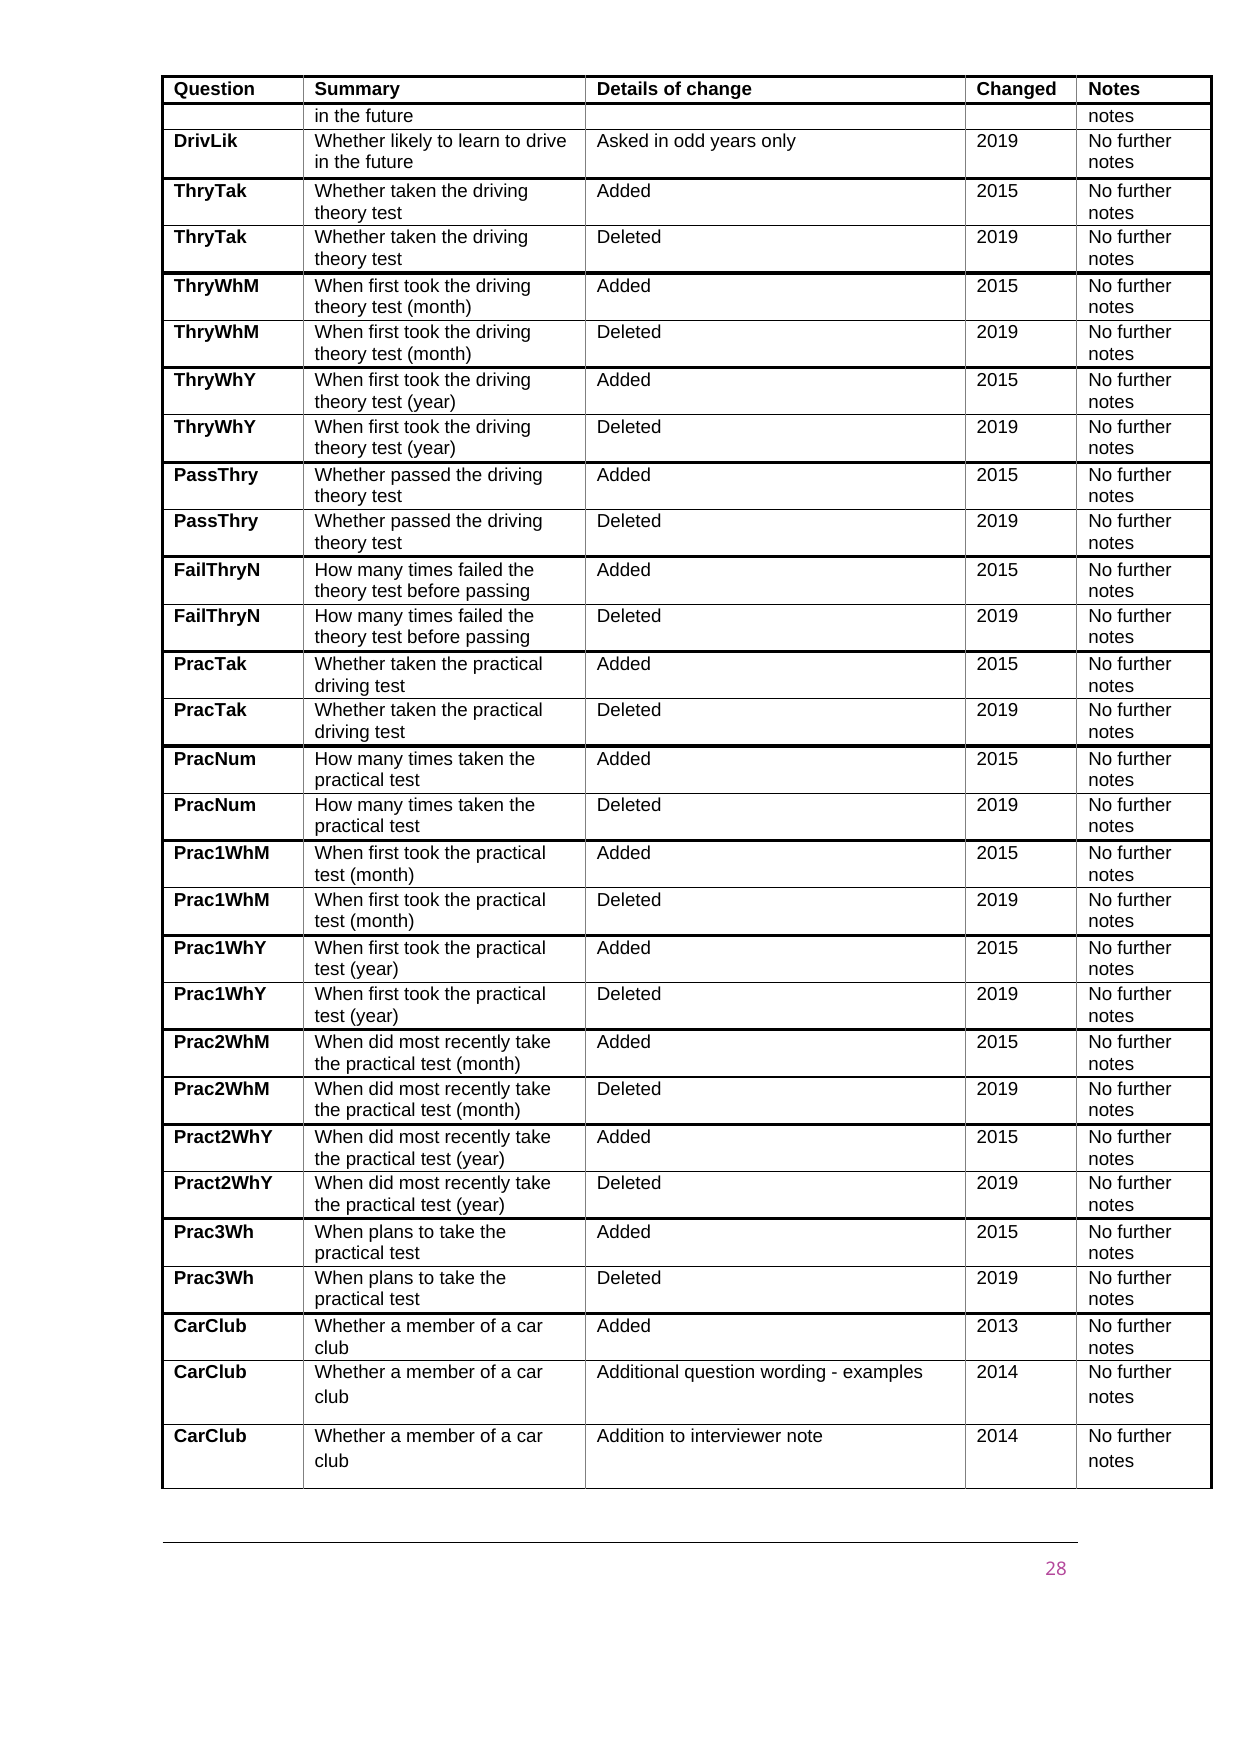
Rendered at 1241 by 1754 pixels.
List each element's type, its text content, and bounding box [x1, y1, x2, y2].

table_cell Deleted [586, 226, 965, 271]
table_cell When first took the practical test (year) [304, 937, 585, 982]
table_cell Added [586, 937, 965, 982]
table_cell Whether a member of a car club [304, 1315, 585, 1360]
table_cell No further notes [1077, 1031, 1210, 1076]
table_cell 2015 [966, 558, 1076, 603]
table_cell No further notes [1077, 369, 1210, 414]
table_cell 2015 [966, 937, 1076, 982]
table_cell Additional question wording - examples [586, 1361, 965, 1424]
table_cell Whether taken the driving theory test [304, 180, 585, 225]
table_cell When first took the driving theory test (month) [304, 275, 585, 320]
table_cell No further notes [1077, 1425, 1210, 1488]
table_cell No further notes [1077, 794, 1210, 839]
table_cell 2019 [966, 1172, 1076, 1217]
table_cell When first took the driving theory test (year) [304, 415, 585, 461]
table_cell No further notes [1077, 605, 1210, 650]
table_cell No further notes [1077, 1267, 1210, 1312]
table_cell ThryTak [164, 226, 303, 271]
table_cell How many times taken the practical test [304, 748, 585, 793]
table_cell Added [586, 464, 965, 509]
table_cell No further notes [1077, 888, 1210, 933]
table_header Question [164, 78, 303, 102]
table_cell No further notes [1077, 699, 1210, 744]
table_cell 2015 [966, 653, 1076, 698]
table_cell 2014 [966, 1425, 1076, 1488]
table_cell Whether taken the practical driving test [304, 653, 585, 698]
table_cell ThryWhY [164, 415, 303, 461]
table_cell No further notes [1077, 842, 1210, 887]
table_cell ThryWhM [164, 321, 303, 366]
table_cell Whether a member of a car club [304, 1425, 585, 1488]
table_cell Added [586, 180, 965, 225]
table_cell Added [586, 1031, 965, 1076]
table_cell Prac3Wh [164, 1220, 303, 1266]
table_cell No further notes [1077, 653, 1210, 698]
table_cell in the future [304, 105, 585, 128]
table_cell No further notes [1077, 748, 1210, 793]
table_cell PracTak [164, 699, 303, 744]
table_cell Prac1WhM [164, 888, 303, 933]
table_cell 2019 [966, 794, 1076, 839]
table_cell Addition to interviewer note [586, 1425, 965, 1488]
table_cell No further notes [1077, 1315, 1210, 1360]
table_cell 2015 [966, 464, 1076, 509]
table_cell ThryWhM [164, 275, 303, 320]
table_cell PracNum [164, 748, 303, 793]
table_cell ThryWhY [164, 369, 303, 414]
table_cell 2013 [966, 1315, 1076, 1360]
table_cell Added [586, 1315, 965, 1360]
table_cell 2019 [966, 1267, 1076, 1312]
table_cell Deleted [586, 794, 965, 839]
table_cell Prac1WhM [164, 842, 303, 887]
table_cell Deleted [586, 605, 965, 650]
table_cell Deleted [586, 1078, 965, 1123]
table_cell Whether passed the driving theory test [304, 510, 585, 555]
table_cell Added [586, 1220, 965, 1266]
table_cell No further notes [1077, 464, 1210, 509]
table_cell How many times taken the practical test [304, 794, 585, 839]
table_cell 2019 [966, 226, 1076, 271]
table_cell Deleted [586, 415, 965, 461]
table_cell Whether a member of a car club [304, 1361, 585, 1424]
table_cell Whether passed the driving theory test [304, 464, 585, 509]
table_cell Prac3Wh [164, 1267, 303, 1312]
table_cell Added [586, 1126, 965, 1171]
table_cell Prac2WhM [164, 1078, 303, 1123]
table_cell No further notes [1077, 1361, 1210, 1424]
table_cell No further notes [1077, 1172, 1210, 1217]
table_cell 2015 [966, 748, 1076, 793]
table_cell When first took the driving theory test (year) [304, 369, 585, 414]
table_cell CarClub [164, 1315, 303, 1360]
table_cell Deleted [586, 1172, 965, 1217]
table_cell No further notes [1077, 558, 1210, 603]
table_cell Added [586, 842, 965, 887]
table_cell [586, 105, 965, 128]
table_cell 2019 [966, 888, 1076, 933]
table_cell DrivLik [164, 130, 303, 177]
table_header Details of change [586, 78, 965, 102]
table_cell PracTak [164, 653, 303, 698]
table_cell When plans to take the practical test [304, 1220, 585, 1266]
table_cell How many times failed the theory test before passing [304, 558, 585, 603]
table_cell Deleted [586, 1267, 965, 1312]
table_cell Prac1WhY [164, 937, 303, 982]
table_cell No further notes [1077, 1220, 1210, 1266]
table_cell When did most recently take the practical test (month) [304, 1031, 585, 1076]
table_cell 2015 [966, 1031, 1076, 1076]
table_cell 2019 [966, 983, 1076, 1028]
table_cell 2015 [966, 275, 1076, 320]
table_cell 2019 [966, 510, 1076, 555]
table_cell No further notes [1077, 180, 1210, 225]
table_header Changed [966, 78, 1076, 102]
table_cell PracNum [164, 794, 303, 839]
table_cell No further notes [1077, 321, 1210, 366]
table_cell No further notes [1077, 415, 1210, 461]
table_header Notes [1077, 78, 1210, 102]
table_cell How many times failed the theory test before passing [304, 605, 585, 650]
table_cell 2015 [966, 1220, 1076, 1266]
table_cell Whether likely to learn to drive in the future [304, 130, 585, 177]
table_cell Deleted [586, 510, 965, 555]
table_cell When did most recently take the practical test (year) [304, 1172, 585, 1217]
table_cell Whether taken the driving theory test [304, 226, 585, 271]
table_cell Deleted [586, 888, 965, 933]
table_cell No further notes [1077, 1078, 1210, 1123]
table_cell Asked in odd years only [586, 130, 965, 177]
table_cell 2019 [966, 605, 1076, 650]
table_cell Prac2WhM [164, 1031, 303, 1076]
table_cell 2019 [966, 321, 1076, 366]
table_cell notes [1077, 105, 1210, 128]
table_cell Added [586, 558, 965, 603]
table_cell No further notes [1077, 275, 1210, 320]
table_cell 2015 [966, 842, 1076, 887]
table_cell 2019 [966, 130, 1076, 177]
table_cell Deleted [586, 699, 965, 744]
table_cell No further notes [1077, 1126, 1210, 1171]
table_cell CarClub [164, 1361, 303, 1424]
table_cell Added [586, 275, 965, 320]
table_cell PassThry [164, 464, 303, 509]
table_cell CarClub [164, 1425, 303, 1488]
table_cell PassThry [164, 510, 303, 555]
table_cell Added [586, 748, 965, 793]
table_cell 2019 [966, 699, 1076, 744]
table_cell No further notes [1077, 937, 1210, 982]
table_cell When plans to take the practical test [304, 1267, 585, 1312]
table_cell 2015 [966, 180, 1076, 225]
table_cell Deleted [586, 321, 965, 366]
table_cell No further notes [1077, 983, 1210, 1028]
table_header Summary [304, 78, 585, 102]
table_cell Whether taken the practical driving test [304, 699, 585, 744]
table_cell Added [586, 369, 965, 414]
table_cell 2019 [966, 1078, 1076, 1123]
table_cell FailThryN [164, 605, 303, 650]
table_cell No further notes [1077, 130, 1210, 177]
table_cell When first took the practical test (month) [304, 888, 585, 933]
table_cell 2015 [966, 369, 1076, 414]
table_cell No further notes [1077, 510, 1210, 555]
table_cell 2015 [966, 1126, 1076, 1171]
table_cell ThryTak [164, 180, 303, 225]
table_cell 2019 [966, 415, 1076, 461]
table_cell When first took the practical test (month) [304, 842, 585, 887]
table_cell Pract2WhY [164, 1172, 303, 1217]
table_cell Pract2WhY [164, 1126, 303, 1171]
table_cell Added [586, 653, 965, 698]
table_cell No further notes [1077, 226, 1210, 271]
table_cell When did most recently take the practical test (month) [304, 1078, 585, 1123]
table_cell Deleted [586, 983, 965, 1028]
table_cell When first took the driving theory test (month) [304, 321, 585, 366]
table_cell FailThryN [164, 558, 303, 603]
table_cell When did most recently take the practical test (year) [304, 1126, 585, 1171]
table_cell [164, 105, 303, 128]
table_cell Prac1WhY [164, 983, 303, 1028]
table_cell [966, 105, 1076, 128]
table_cell 2014 [966, 1361, 1076, 1424]
table_cell When first took the practical test (year) [304, 983, 585, 1028]
